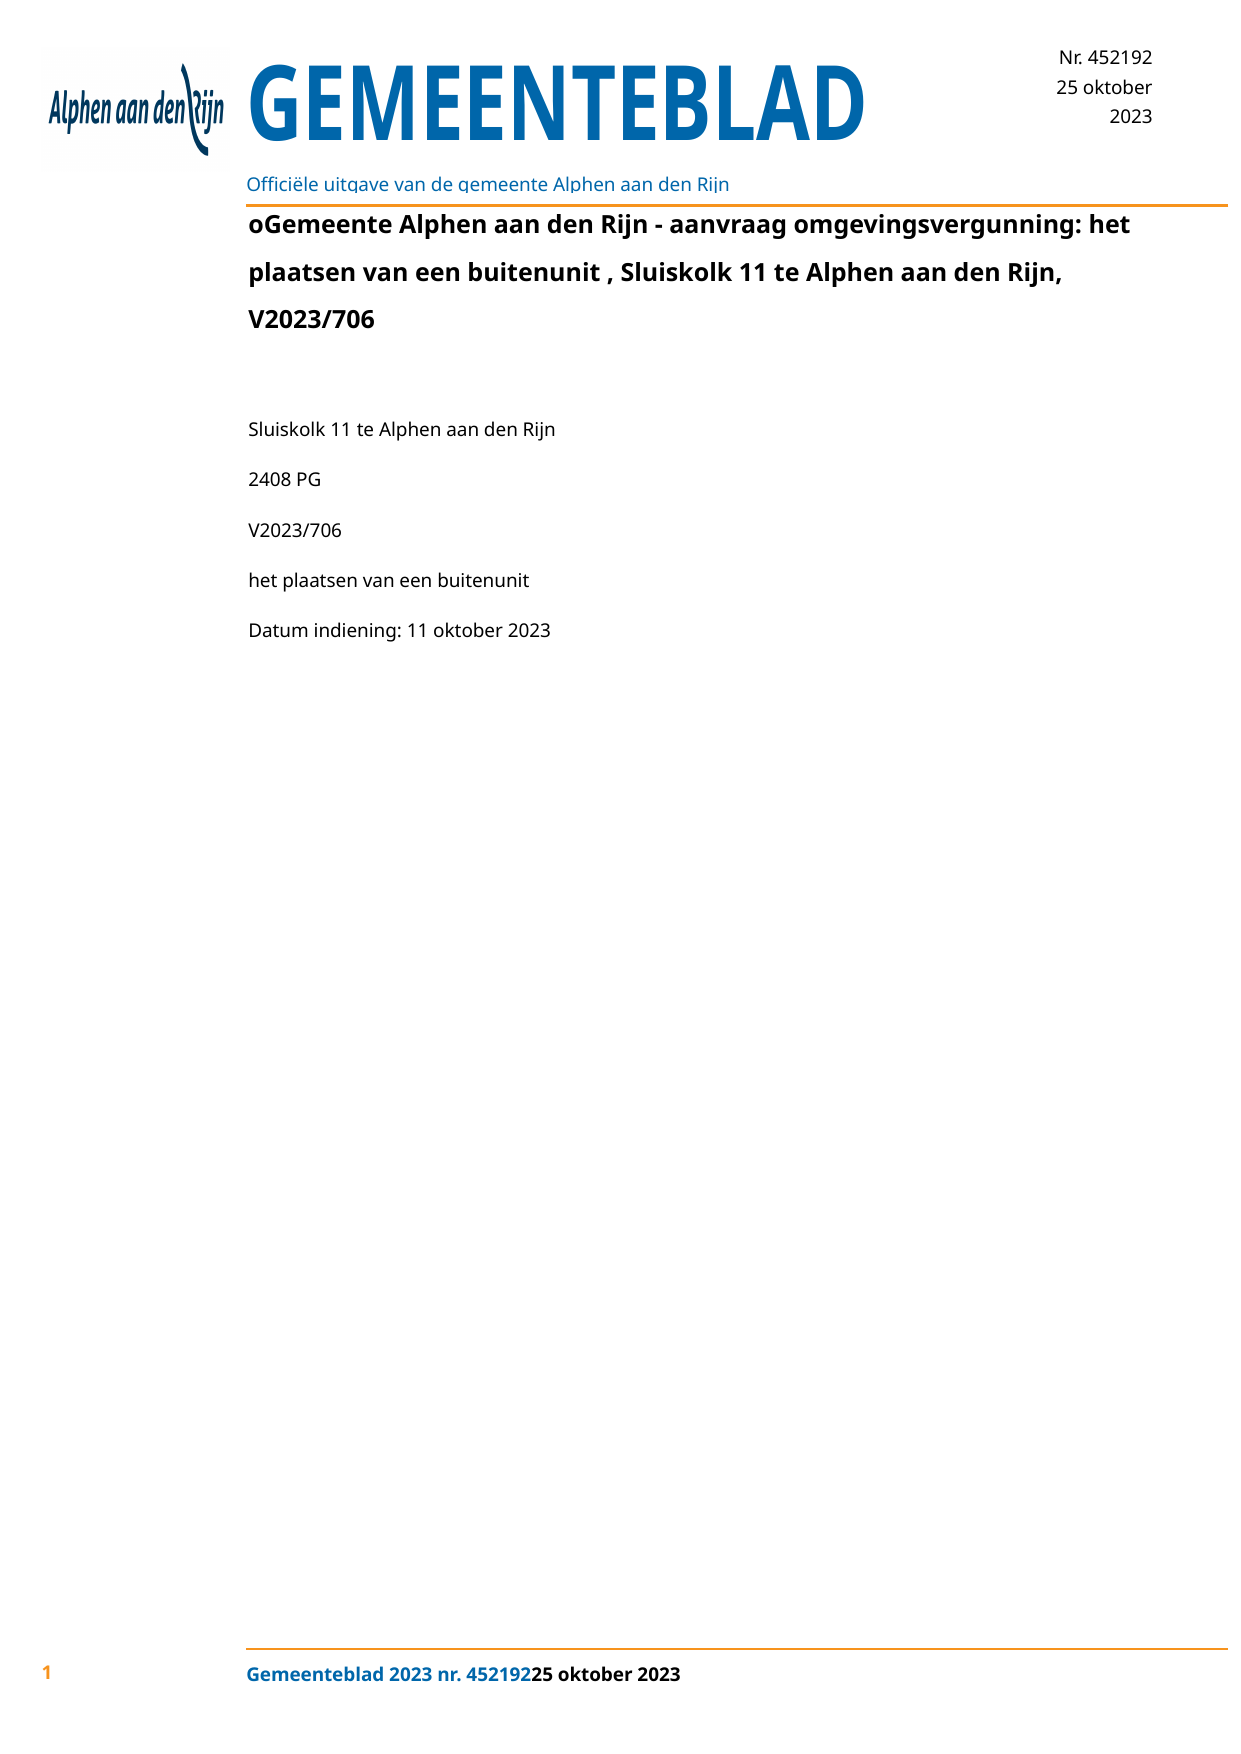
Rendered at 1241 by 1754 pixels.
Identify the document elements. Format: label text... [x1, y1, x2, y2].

text Datum indiening: 11 oktober 2023 [248, 618, 1152, 643]
text Sluiskolk 11 te Alphen aan den Rijn [248, 416, 1152, 442]
picture [41, 47, 231, 172]
text 2408 PG [248, 466, 1152, 492]
text V2023/706 [248, 517, 1152, 542]
text het plaatsen van een buitenunit [248, 567, 1152, 593]
text oGemeente Alphen aan den Rijn - aanvraag omgevingsvergunning: het plaatsen van een buitenunit , Sluiskolk 11 te Alphen aan den Rijn, V2023/706 [248, 207, 1152, 336]
